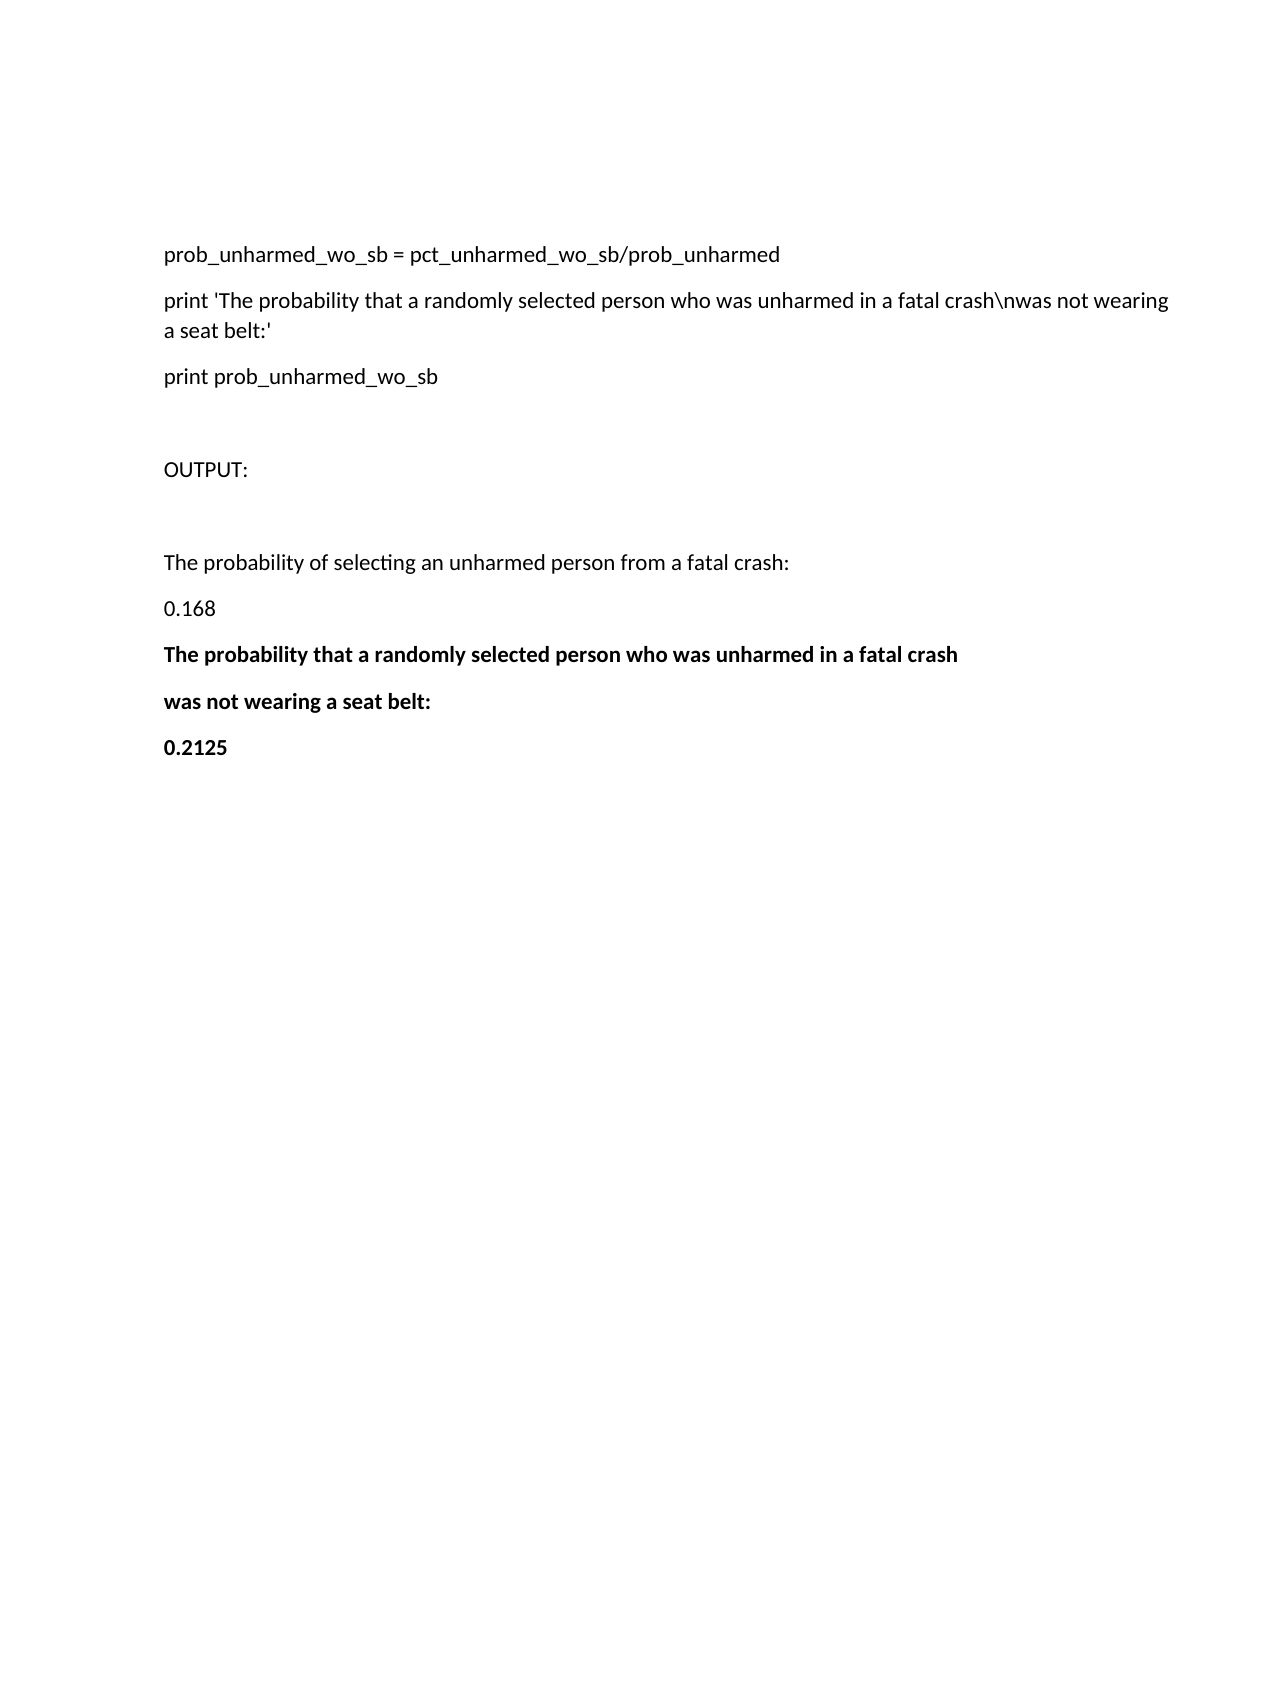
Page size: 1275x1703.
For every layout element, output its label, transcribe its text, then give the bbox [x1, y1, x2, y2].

text was not wearing a seat belt: [163, 687, 1183, 715]
text OUTPUT: [163, 455, 1183, 483]
text 0.2125 [163, 733, 1183, 761]
text The probability of selecting an unharmed person from a fatal crash: [163, 548, 1183, 576]
text prob_unharmed_wo_sb = pct_unharmed_wo_sb/prob_unharmed [163, 240, 1183, 268]
text The probability that a randomly selected person who was unharmed in a fatal crash [163, 640, 1183, 668]
text print 'The probability that a randomly selected person who was unharmed in a fatal crash\nwas not wearing a seat belt:' [163, 286, 1183, 344]
text print prob_unharmed_wo_sb [163, 362, 1183, 390]
text 0.168 [163, 594, 1183, 622]
